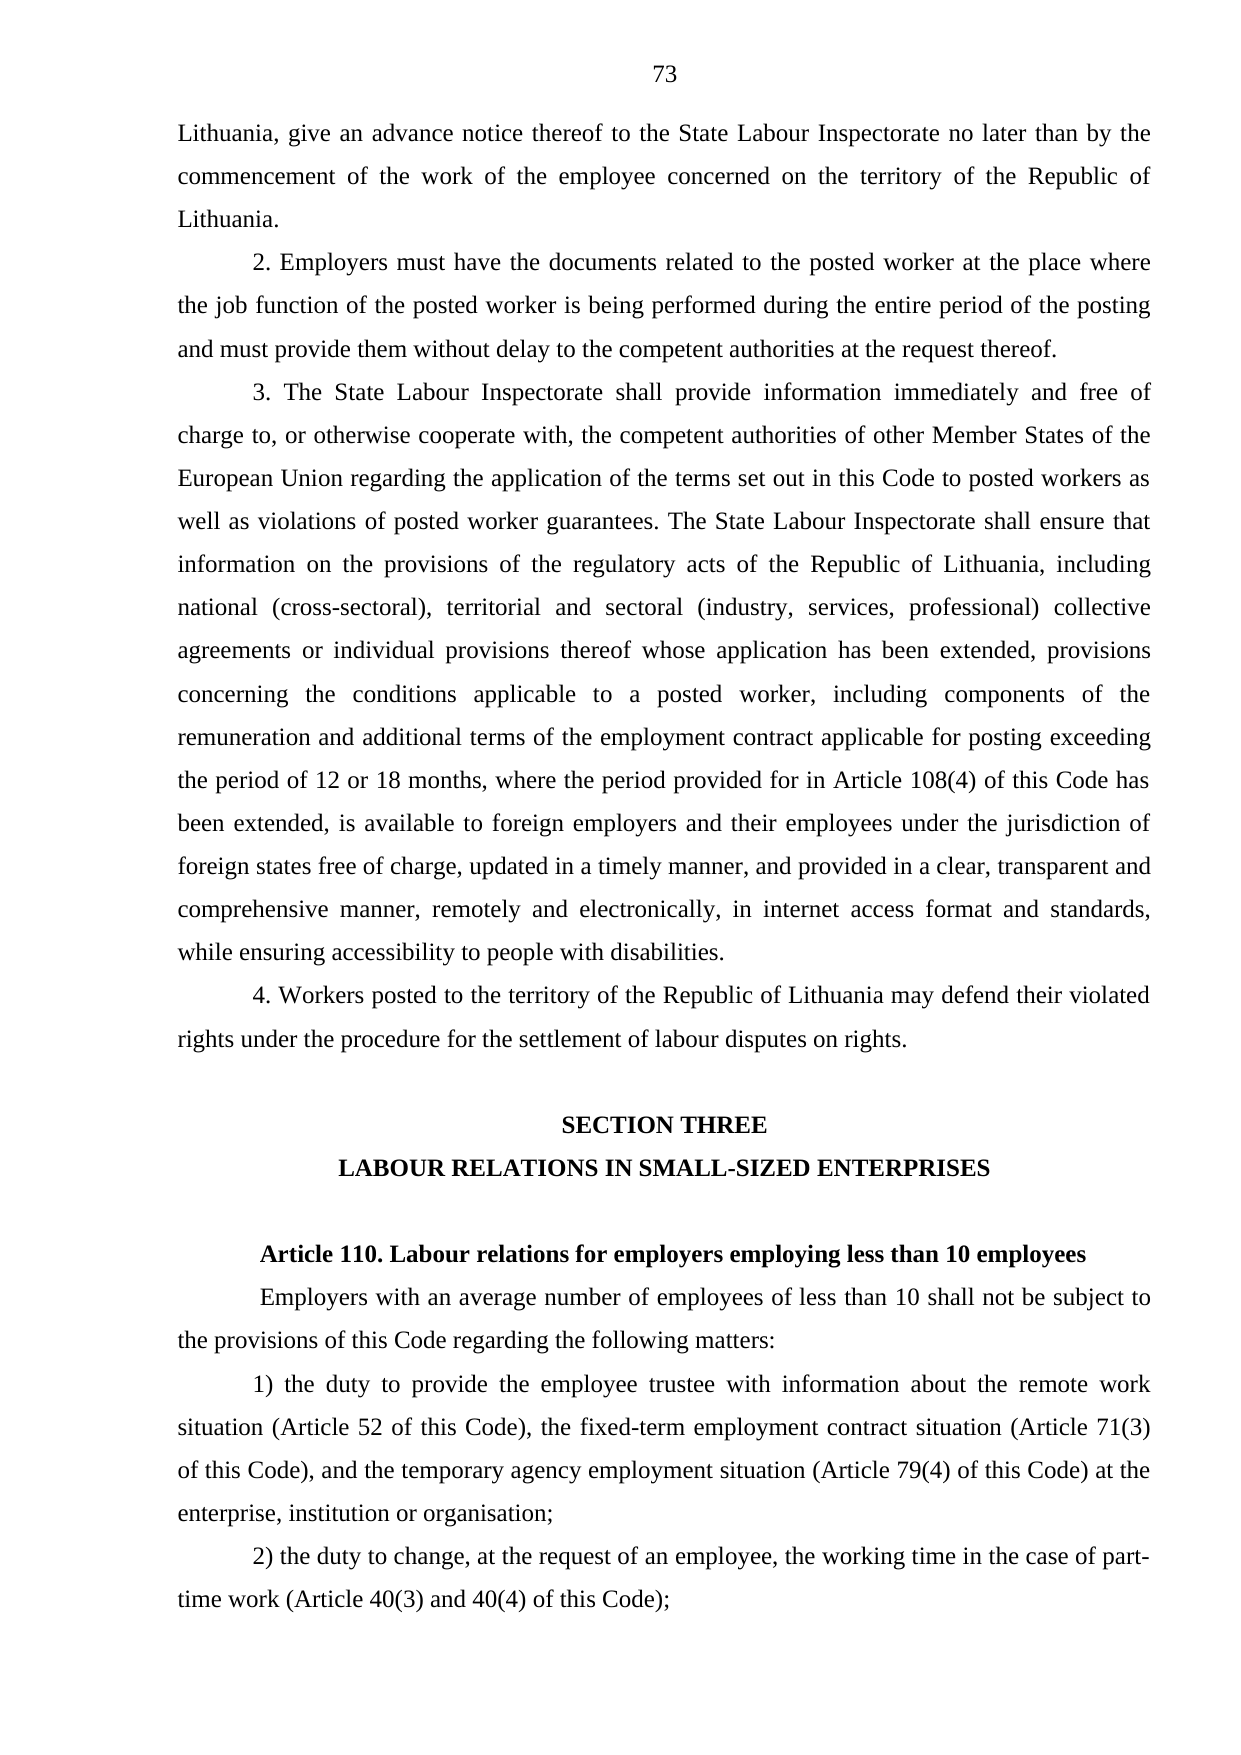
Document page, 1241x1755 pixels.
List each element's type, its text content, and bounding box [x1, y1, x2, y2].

text 1) the duty to provide the employee trustee with information about the remote work situation (Article 52 of this Code), the fixed-term employment contract situation (Article 71(3) of this Code), and the temporary agency employment situation (Article 79(4) of this Code) at the enterprise, institution or organisation; [177, 1369, 1152, 1527]
text 2) the duty to change, at the request of an employee, the working time in the case of part-time work (Article 40(3) and 40(4) of this Code); [177, 1541, 1152, 1613]
text SECTION THREE [177, 1110, 1152, 1139]
text Article 110. Labour relations for employers employing less than 10 employees [259, 1239, 1152, 1268]
text LABOUR RELATIONS IN SMALL-SIZED ENTERPRISES [177, 1153, 1152, 1182]
text 3. The State Labour Inspectorate shall provide information immediately and free of charge to, or otherwise cooperate with, the competent authorities of other Member States of the European Union regarding the application of the terms set out in this Code to posted workers as well as violations of posted worker guarantees. The State Labour Inspectorate shall ensure that information on the provisions of the regulatory acts of the Republic of Lithuania, including national (cross-sectoral), territorial and sectoral (industry, services, professional) collective agreements or individual provisions thereof whose application has been extended, provisions concerning the conditions applicable to a posted worker, including components of the remuneration and additional terms of the employment contract applicable for posting exceeding the period of 12 or 18 months, where the period provided for in Article 108(4) of this Code has been extended, is available to foreign employers and their employees under the jurisdiction of foreign states free of charge, updated in a timely manner, and provided in a clear, transparent and comprehensive manner, remotely and electronically, in internet access format and standards, while ensuring accessibility to people with disabilities. [177, 377, 1152, 966]
text Employers with an average number of employees of less than 10 shall not be subject to the provisions of this Code regarding the following matters: [177, 1282, 1152, 1354]
text 2. Employers must have the documents related to the posted worker at the place where the job function of the posted worker is being performed during the entire period of the posting and must provide them without delay to the competent authorities at the request thereof. [177, 247, 1152, 362]
text Lithuania, give an advance notice thereof to the State Labour Inspectorate no later than by the commencement of the work of the employee concerned on the territory of the Republic of Lithuania. [177, 118, 1152, 233]
text 4. Workers posted to the territory of the Republic of Lithuania may defend their violated rights under the procedure for the settlement of labour disputes on rights. [177, 981, 1152, 1052]
